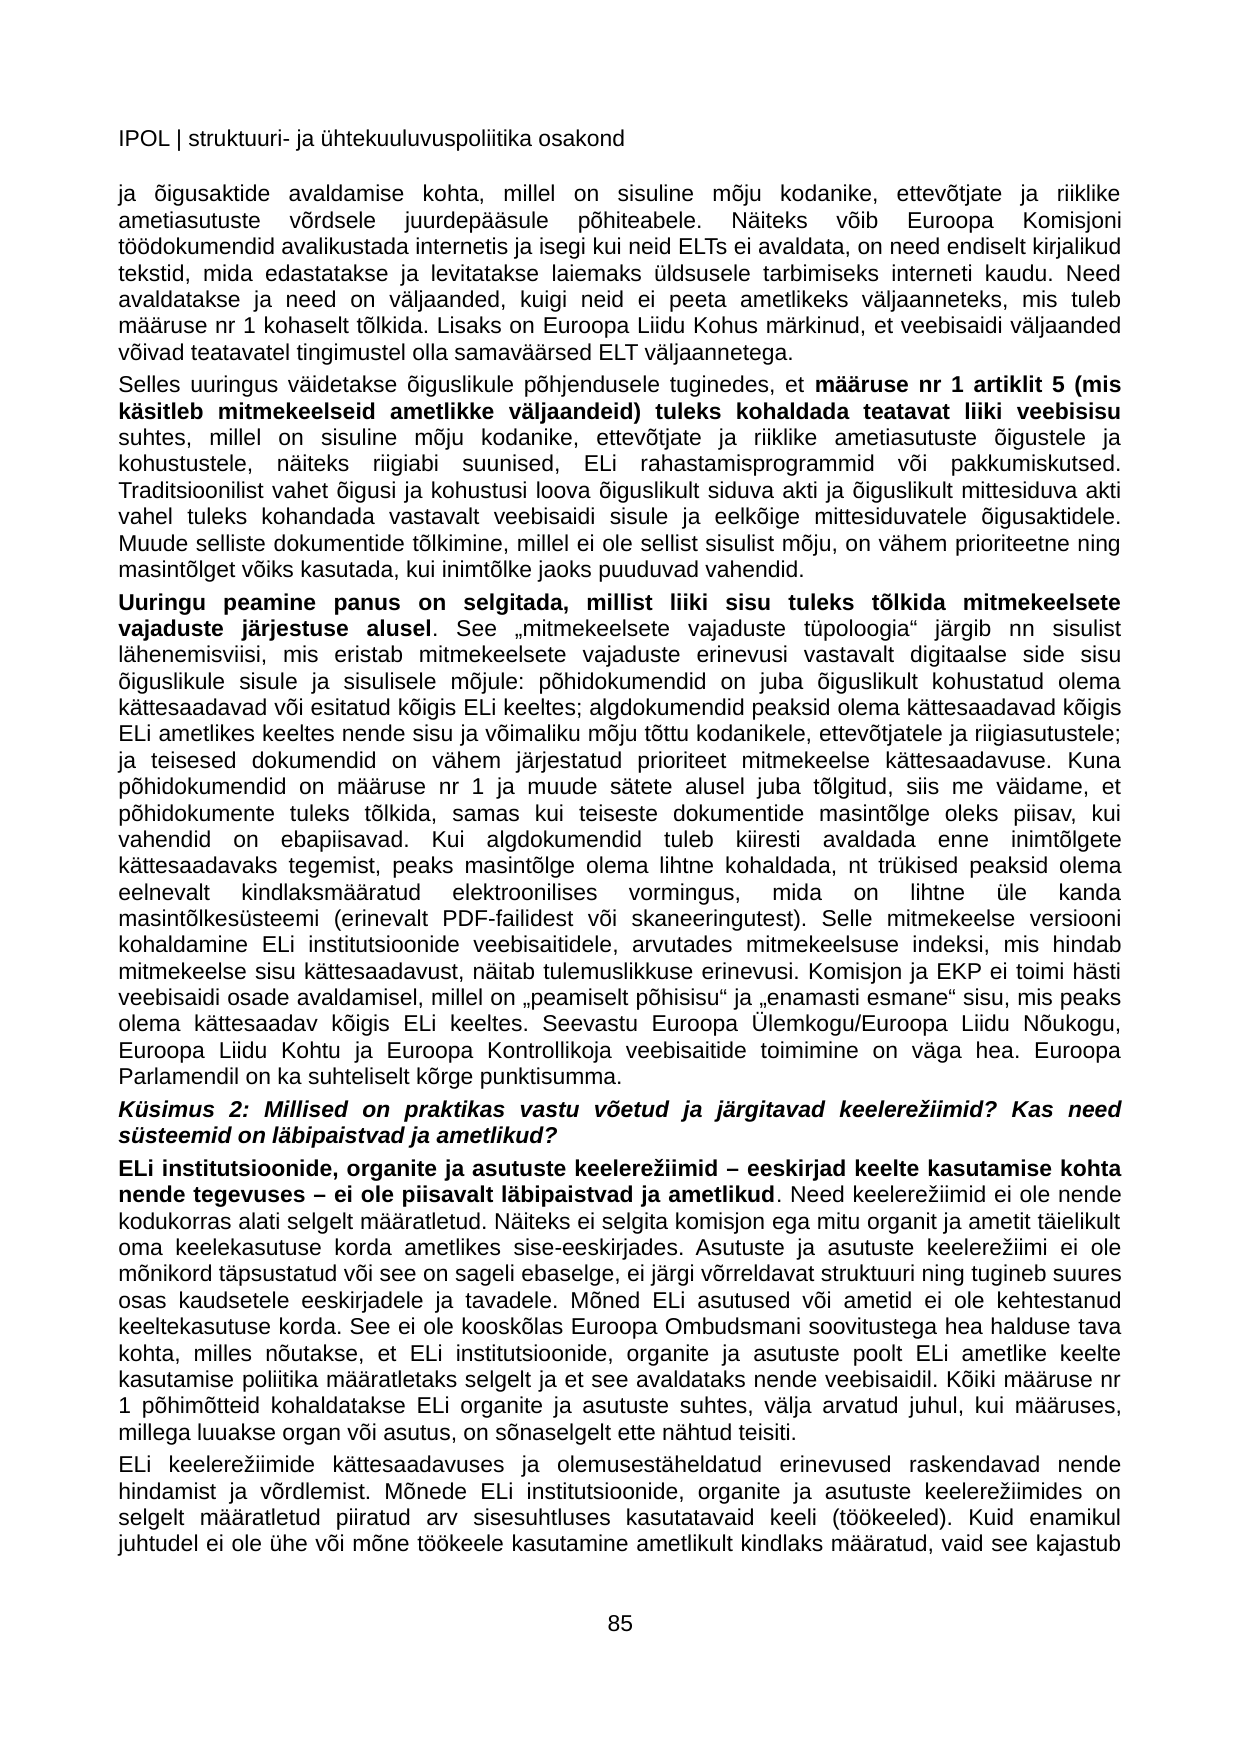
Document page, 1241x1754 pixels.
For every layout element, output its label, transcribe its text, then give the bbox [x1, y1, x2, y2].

text Uuringu peamine panus on selgitada, millist liiki sisu tuleks tõlkida mitmekeelsete vajaduste järjestuse alusel. See „mitmekeelsete vajaduste tüpoloogia“ järgib nn sisulist lähenemisviisi, mis eristab mitmekeelsete vajaduste erinevusi vastavalt digitaalse side sisu õiguslikule sisule ja sisulisele mõjule: põhidokumendid on juba õiguslikult kohustatud olema kättesaadavad või esitatud kõigis ELi keeltes; algdokumendid peaksid olema kättesaadavad kõigis ELi ametlikes keeltes nende sisu ja võimaliku mõju tõttu kodanikele, ettevõtjatele ja riigiasutustele; ja teisesed dokumendid on vähem järjestatud prioriteet mitmekeelse kättesaadavuse. Kuna põhidokumendid on määruse nr 1 ja muude sätete alusel juba tõlgitud, siis me väidame, et põhidokumente tuleks tõlkida, samas kui teiseste dokumentide masintõlge oleks piisav, kui vahendid on ebapiisavad. Kui algdokumendid tuleb kiiresti avaldada enne inimtõlgete kättesaadavaks tegemist, peaks masintõlge olema lihtne kohaldada, nt trükised peaksid olema eelnevalt kindlaksmääratud elektroonilises vormingus, mida on lihtne üle kanda masintõlkesüsteemi (erinevalt PDF-failidest või skaneeringutest). Selle mitmekeelse versiooni kohaldamine ELi institutsioonide veebisaitidele, arvutades mitmekeelsuse indeksi, mis hindab mitmekeelse sisu kättesaadavust, näitab tulemuslikkuse erinevusi. Komisjon ja EKP ei toimi hästi veebisaidi osade avaldamisel, millel on „peamiselt põhisisu“ ja „enamasti esmane“ sisu, mis peaks olema kättesaadav kõigis ELi keeltes. Seevastu Euroopa Ülemkogu/Euroopa Liidu Nõukogu, Euroopa Liidu Kohtu ja Euroopa Kontrollikoja veebisaitide toimimine on väga hea. Euroopa Parlamendil on ka suhteliselt kõrge punktisumma. [118, 589, 1122, 1089]
text ELi institutsioonide, organite ja asutuste keelerežiimid – eeskirjad keelte kasutamise kohta nende tegevuses – ei ole piisavalt läbipaistvad ja ametlikud. Need keelerežiimid ei ole nende kodukorras alati selgelt määratletud. Näiteks ei selgita komisjon ega mitu organit ja ametit täielikult oma keelekasutuse korda ametlikes sise-eeskirjades. Asutuste ja asutuste keelerežiimi ei ole mõnikord täpsustatud või see on sageli ebaselge, ei järgi võrreldavat struktuuri ning tugineb suures osas kaudsetele eeskirjadele ja tavadele. Mõned ELi asutused või ametid ei ole kehtestanud keeltekasutuse korda. See ei ole kooskõlas Euroopa Ombudsmani soovitustega hea halduse tava kohta, milles nõutakse, et ELi institutsioonide, organite ja asutuste poolt ELi ametlike keelte kasutamise poliitika määratletaks selgelt ja et see avaldataks nende veebisaidil. Kõiki määruse nr 1 põhimõtteid kohaldatakse ELi organite ja asutuste suhtes, välja arvatud juhul, kui määruses, millega luuakse organ või asutus, on sõnaselgelt ette nähtud teisiti. [118, 1155, 1122, 1445]
text Selles uuringus väidetakse õiguslikule põhjendusele tuginedes, et määruse nr 1 artiklit 5 (mis käsitleb mitmekeelseid ametlikke väljaandeid) tuleks kohaldada teatavat liiki veebisisu suhtes, millel on sisuline mõju kodanike, ettevõtjate ja riiklike ametiasutuste õigustele ja kohustustele, näiteks riigiabi suunised, ELi rahastamisprogrammid või pakkumiskutsed. Traditsioonilist vahet õigusi ja kohustusi loova õiguslikult siduva akti ja õiguslikult mittesiduva akti vahel tuleks kohandada vastavalt veebisaidi sisule ja eelkõige mittesiduvatele õigusaktidele. Muude selliste dokumentide tõlkimine, millel ei ole sellist sisulist mõju, on vähem prioriteetne ning masintõlget võiks kasutada, kui inimtõlke jaoks puuduvad vahendid. [118, 371, 1122, 582]
text Küsimus 2: Millised on praktikas vastu võetud ja järgitavad keelerežiimid? Kas need süsteemid on läbipaistvad ja ametlikud? [118, 1096, 1122, 1148]
text ja õigusaktide avaldamise kohta, millel on sisuline mõju kodanike, ettevõtjate ja riiklike ametiasutuste võrdsele juurdepääsule põhiteabele. Näiteks võib Euroopa Komisjoni töödokumendid avalikustada internetis ja isegi kui neid ELTs ei avaldata, on need endiselt kirjalikud tekstid, mida edastatakse ja levitatakse laiemaks üldsusele tarbimiseks interneti kaudu. Need avaldatakse ja need on väljaanded, kuigi neid ei peeta ametlikeks väljaanneteks, mis tuleb määruse nr 1 kohaselt tõlkida. Lisaks on Euroopa Liidu Kohus märkinud, et veebisaidi väljaanded võivad teatavatel tingimustel olla samaväärsed ELT väljaannetega. [118, 180, 1122, 365]
text ELi keelerežiimide kättesaadavuses ja olemusestäheldatud erinevused raskendavad nende hindamist ja võrdlemist. Mõnede ELi institutsioonide, organite ja asutuste keelerežiimides on selgelt määratletud piiratud arv sisesuhtluses kasutatavaid keeli (töökeeled). Kuid enamikul juhtudel ei ole ühe või mõne töökeele kasutamine ametlikult kindlaks määratud, vaid see kajastub [118, 1451, 1122, 1557]
